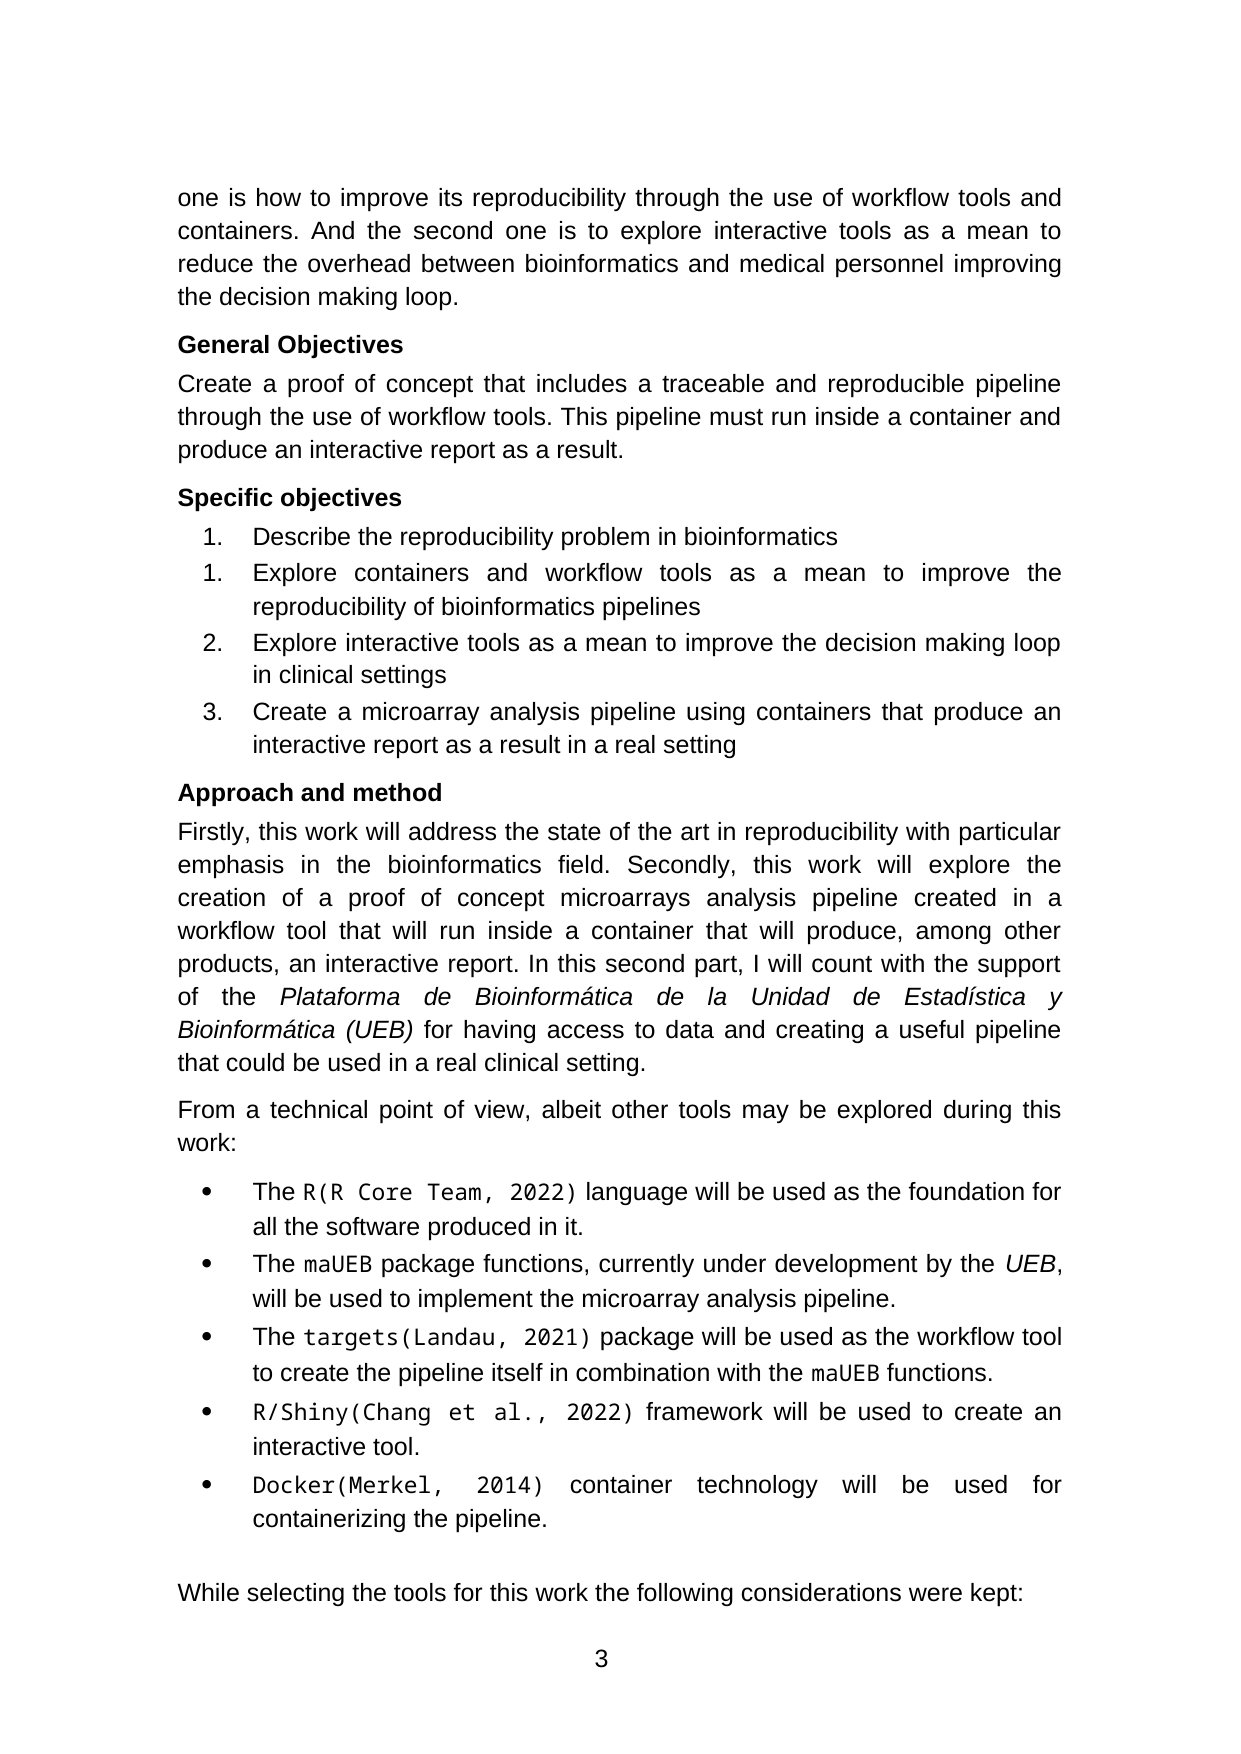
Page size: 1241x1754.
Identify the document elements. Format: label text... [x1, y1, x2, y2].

text While selecting the tools for this work the following considerations were kept: [177, 1578, 1063, 1606]
subtitle Specific objectives [177, 483, 1063, 512]
list The targets(Landau, 2021) package will be used as the workflow tool to create the pipeline itself in combination with the maUEB functions. [202, 1321, 1063, 1388]
text one is how to improve its reproducibility through the use of workflow tools and containers. And the second one is to explore interactive tools as a mean to reduce the overhead between bioinformatics and medical personnel improving the decision making loop. [177, 183, 1063, 311]
text Create a proof of concept that includes a traceable and reproducible pipeline through the use of workflow tools. This pipeline must run inside a container and produce an interactive report as a result. [177, 369, 1063, 464]
subtitle Approach and method [177, 778, 1063, 806]
text From a technical point of view, albeit other tools may be explored during this work: [177, 1095, 1063, 1157]
list Explore interactive tools as a mean to improve the decision making loop in clinical settings [202, 627, 1063, 689]
list Explore containers and workflow tools as a mean to improve the reproducibility of bioinformatics pipelines [202, 558, 1063, 620]
list R/Shiny(Chang et al., 2022) framework will be used to create an interactive tool. [202, 1396, 1063, 1461]
list Create a microarray analysis pipeline using containers that produce an interactive report as a result in a real setting [202, 697, 1063, 758]
subtitle General Objectives [177, 330, 1063, 359]
list Docker(Merkel, 2014) container technology will be used for containerizing the pipeline. [202, 1468, 1063, 1533]
text Firstly, this work will address the state of the art in reproducibility with particular emphasis in the bioinformatics field. Secondly, this work will explore the creation of a proof of concept microarrays analysis pipeline created in a workflow tool that will run inside a container that will produce, among other products, an interactive report. In this second part, I will count with the support of the Plataforma de Bioinformática de la Unidad de Estadística y Bioinformática (UEB) for having access to data and creating a useful pipeline that could be used in a real clinical setting. [177, 817, 1063, 1077]
list Describe the reproducibility problem in bioinformatics [202, 522, 1063, 551]
list The R(R Core Team, 2022) language will be used as the foundation for all the software produced in it. [202, 1176, 1063, 1240]
list The maUEB package functions, currently under development by the UEB, will be used to implement the microarray analysis pipeline. [202, 1248, 1063, 1313]
